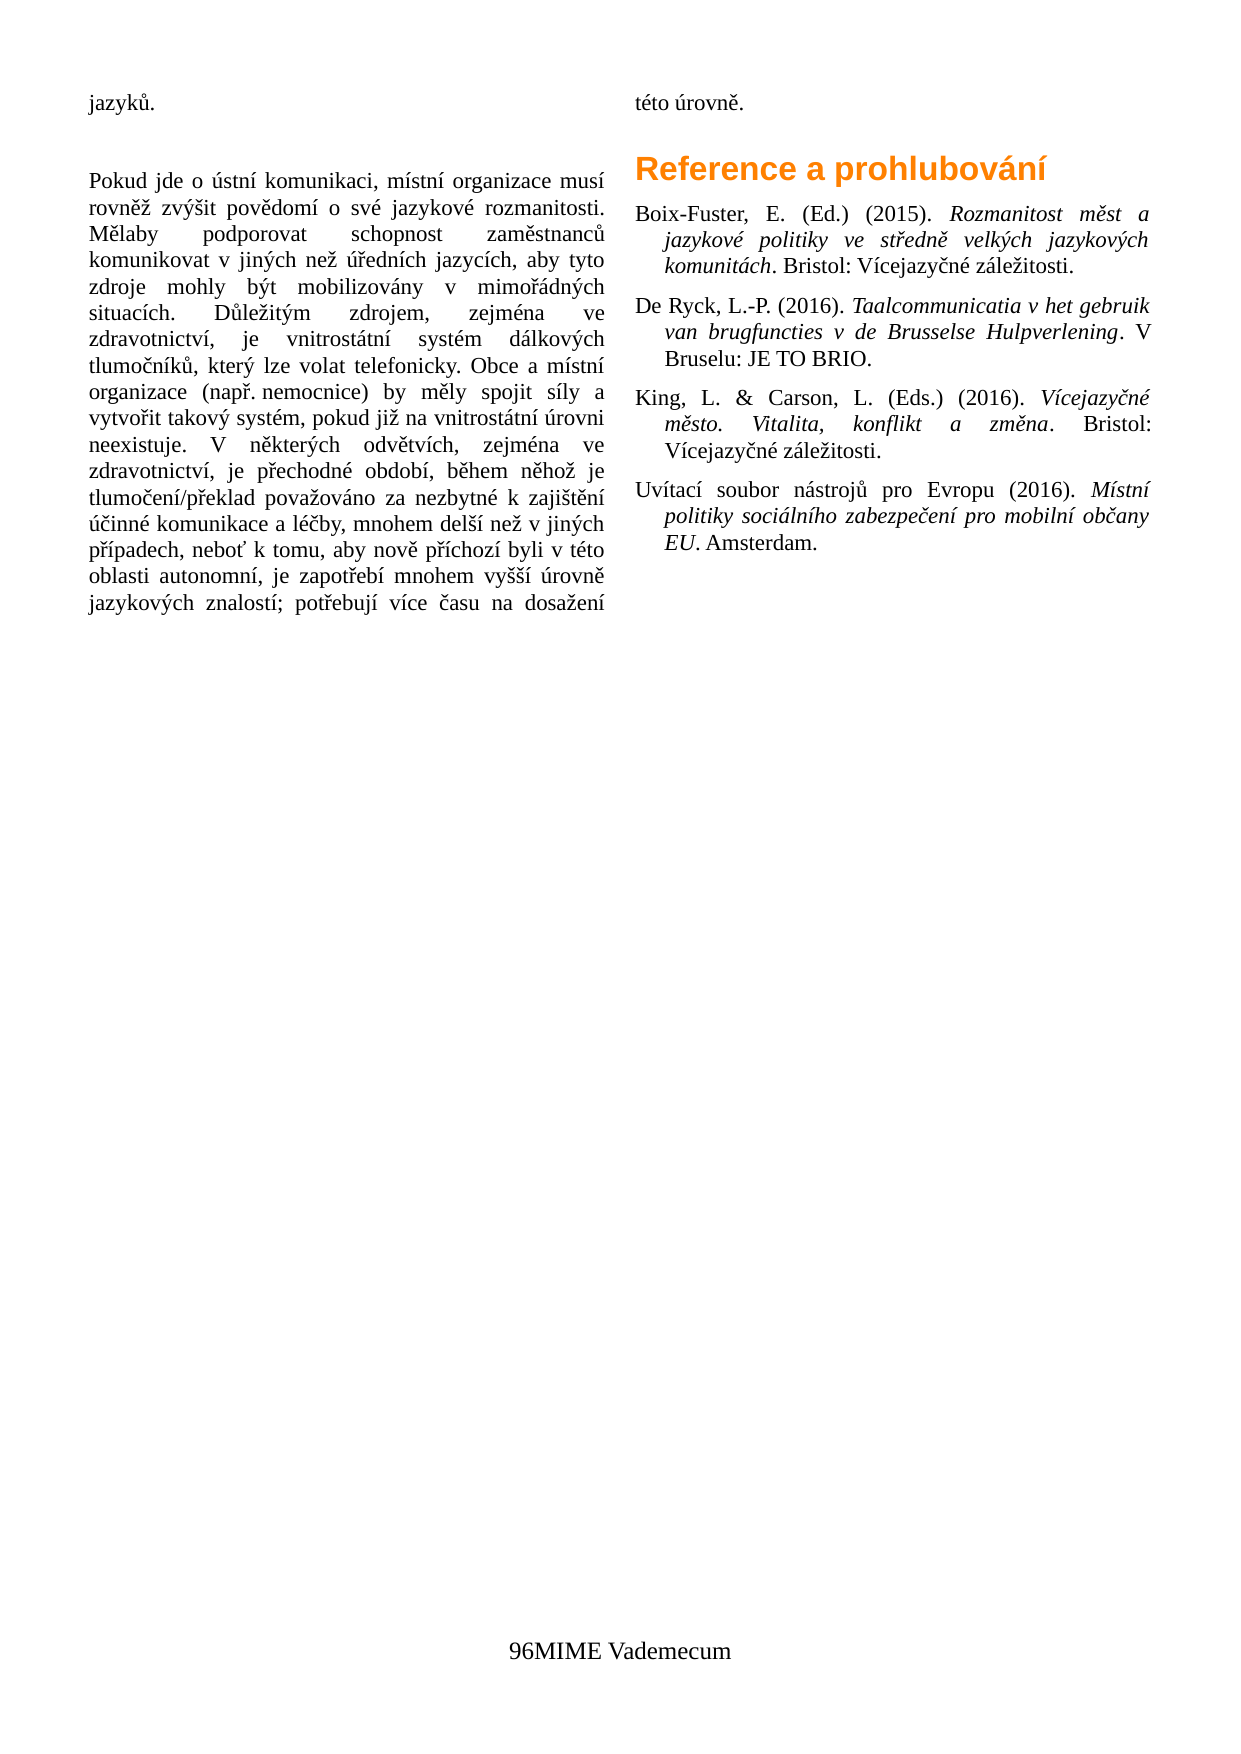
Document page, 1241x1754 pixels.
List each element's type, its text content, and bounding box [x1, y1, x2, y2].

subtitle Reference a prohlubování [635, 149, 1152, 187]
text této úrovně. [635, 88, 1152, 115]
text jazyků. [88, 88, 605, 115]
text Boix-Fuster, E. (Ed.) (2015). Rozmanitost měst a jazykové politiky ve středně velkých jazykových komunitách. Bristol: Vícejazyčné záležitosti. [635, 200, 1152, 279]
text King, L. & Carson, L. (Eds.) (2016). Vícejazyčné město. Vitalita, konflikt a změna. Bristol: Vícejazyčné záležitosti. [635, 384, 1152, 463]
text De Ryck, L.-P. (2016). Taalcommunicatia v het gebruik van brugfuncties v de Brusselse Hulpverlening. V Bruselu: JE TO BRIO. [635, 292, 1152, 371]
text Uvítací soubor nástrojů pro Evropu (2016). Místní politiky sociálního zabezpečení pro mobilní občany EU. Amsterdam. [635, 476, 1152, 555]
text Pokud jde o ústní komunikaci, místní organizace musí rovněž zvýšit povědomí o své jazykové rozmanitosti. Mělaby podporovat schopnost zaměstnanců komunikovat v jiných než úředních jazycích, aby tyto zdroje mohly být mobilizovány v mimořádných situacích. Důležitým zdrojem, zejména ve zdravotnictví, je vnitrostátní systém dálkových tlumočníků, který lze volat telefonicky. Obce a místní organizace (např. nemocnice) by měly spojit síly a vytvořit takový systém, pokud již na vnitrostátní úrovni neexistuje. V některých odvětvích, zejména ve zdravotnictví, je přechodné období, během něhož je tlumočení/překlad považováno za nezbytné k zajištění účinné komunikace a léčby, mnohem delší než v jiných případech, neboť k tomu, aby nově příchozí byli v této oblasti autonomní, je zapotřebí mnohem vyšší úrovně jazykových znalostí; potřebují více času na dosažení [88, 167, 605, 615]
